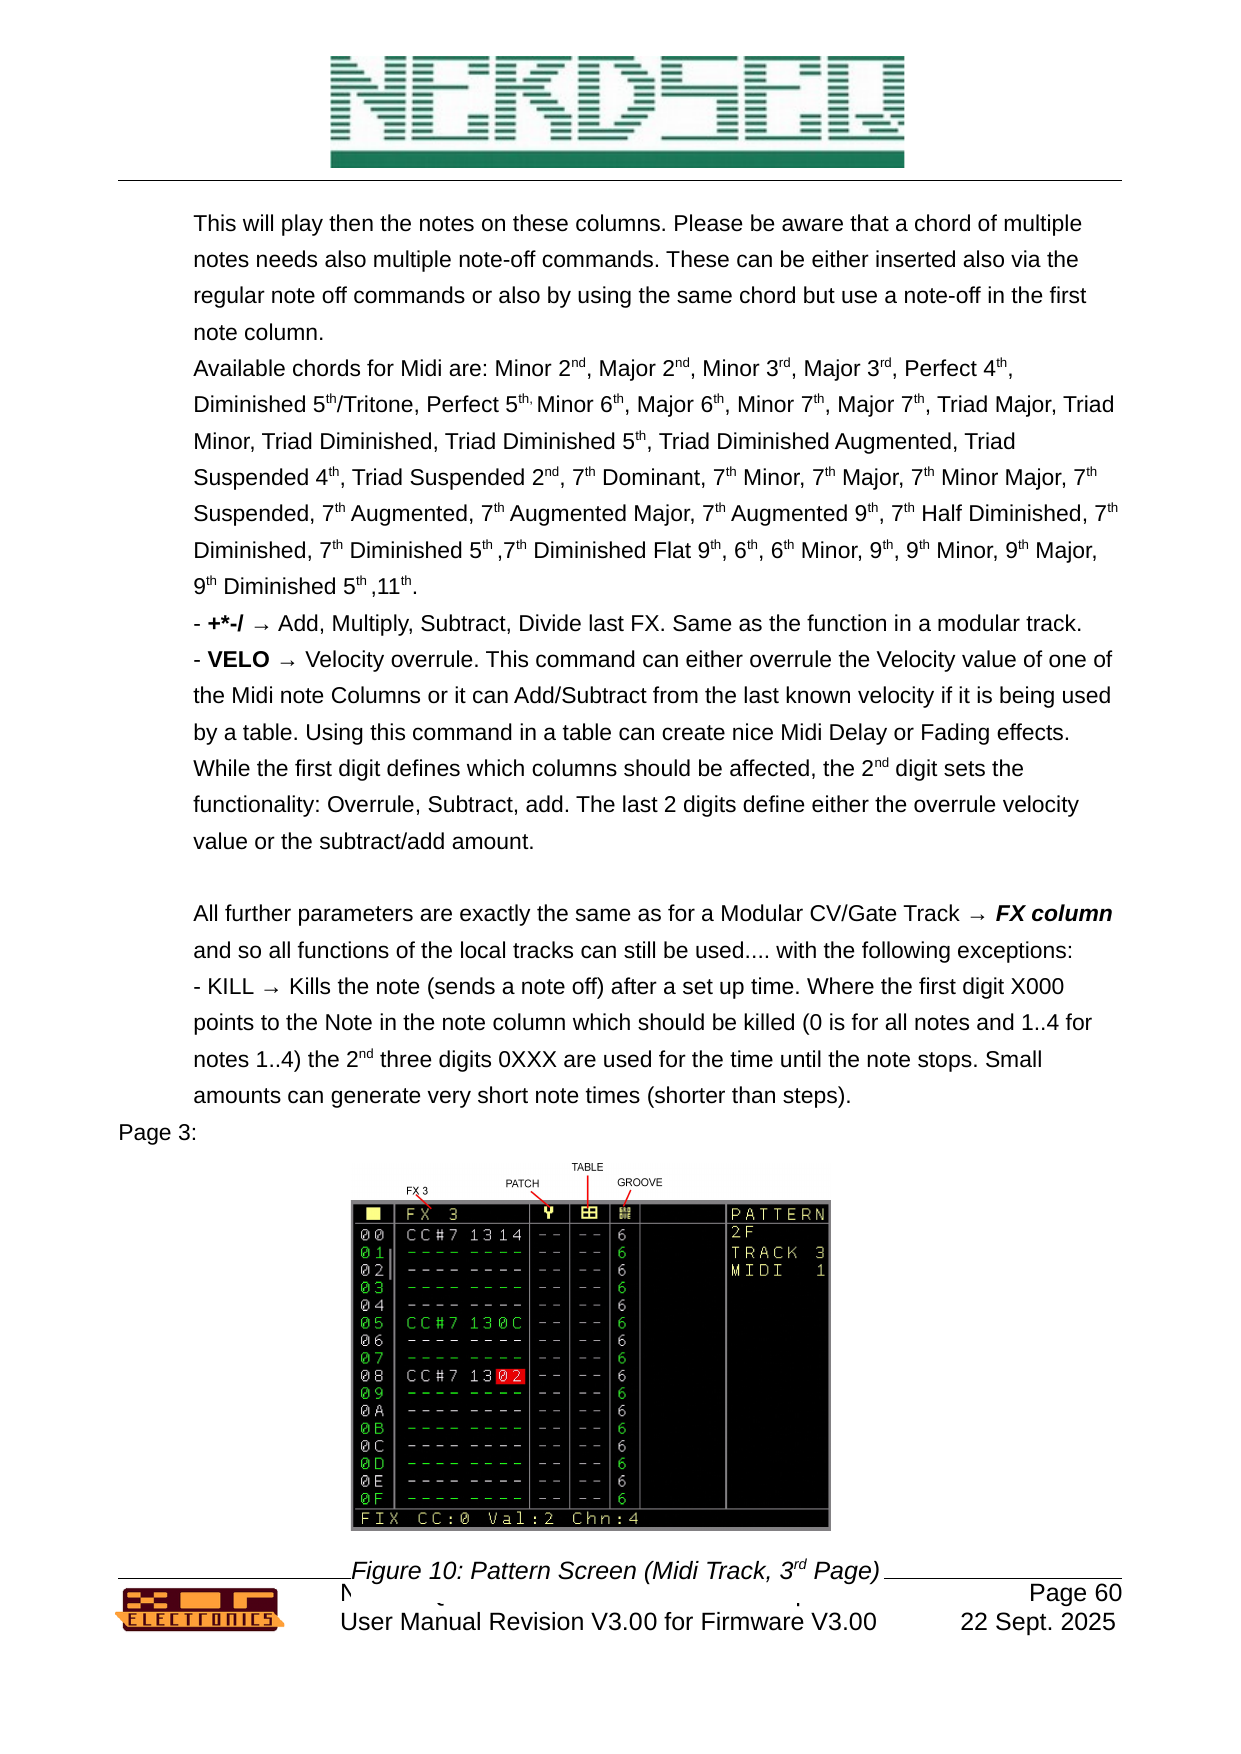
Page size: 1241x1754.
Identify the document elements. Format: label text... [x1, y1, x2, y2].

list All further parameters are exactly the same as for a Modular CV/Gate Track → FX column and so all functions of the local tracks can still be used.... with the following exceptions: [156, 900, 1122, 963]
list Diminished 5th/Tritone, Perfect 5th, Minor 6th, Major 6th, Minor 7th, Major 7th, Triad Major, Triad Minor, Triad Diminished, Triad Diminished 5th, Triad Diminished Augmented, Triad Suspended 4th, Triad Suspended 2nd, 7th Dominant, 7th Minor, 7th Major, 7th Minor Major, 7th Suspended, 7th Augmented, 7th Augmented Major, 7th Augmented 9th, 7th Half Diminished, 7th Diminished, 7th Diminished 5th ,7th Diminished Flat 9th, 6th, 6th Minor, 9th, 9th Minor, 9th Major, 9th Diminished 5th ,11th. [156, 391, 1122, 599]
picture [330, 56, 905, 168]
list Available chords for Midi are: Minor 2nd, Major 2nd, Minor 3rd, Major 3rd, Perfect 4th, [156, 355, 1122, 381]
list This will play then the notes on these columns. Please be aware that a chord of multiple notes needs also multiple note-off commands. These can be either inserted also via the regular note off commands or also by using the same chord but use a note-off in the first note column. [156, 209, 1122, 345]
text - VELO → Velocity overrule. This command can either overrule the Velocity value of one of the Midi note Columns or it can Add/Subtract from the last known velocity if it is being used by a table. Using this command in a table can create nice Midi Delay or Fading effects. While the first digit defines which columns should be affected, the 2nd digit sets the functionality: Overrule, Subtract, add. The last 2 digits define either the overrule velocity value or the subtract/add amount. [193, 646, 1122, 854]
list - KILL → Kills the note (sends a note off) after a set up time. Where the first digit X000 points to the Note in the note column which should be killed (0 is for all notes and 1..4 for notes 1..4) the 2nd three digits 0XXX are used for the time until the note stops. Small amounts can generate very short note times (shorter than steps). [156, 973, 1122, 1108]
text Page 3: [118, 1118, 1122, 1145]
picture [350, 1163, 831, 1531]
text - +*-/ → Add, Multiply, Subtract, Divide last FX. Same as the function in a modular track. [193, 609, 1122, 636]
text Figure 10: Pattern Screen (Midi Track, 3rd Page) [351, 1556, 884, 1585]
picture [115, 1584, 285, 1634]
